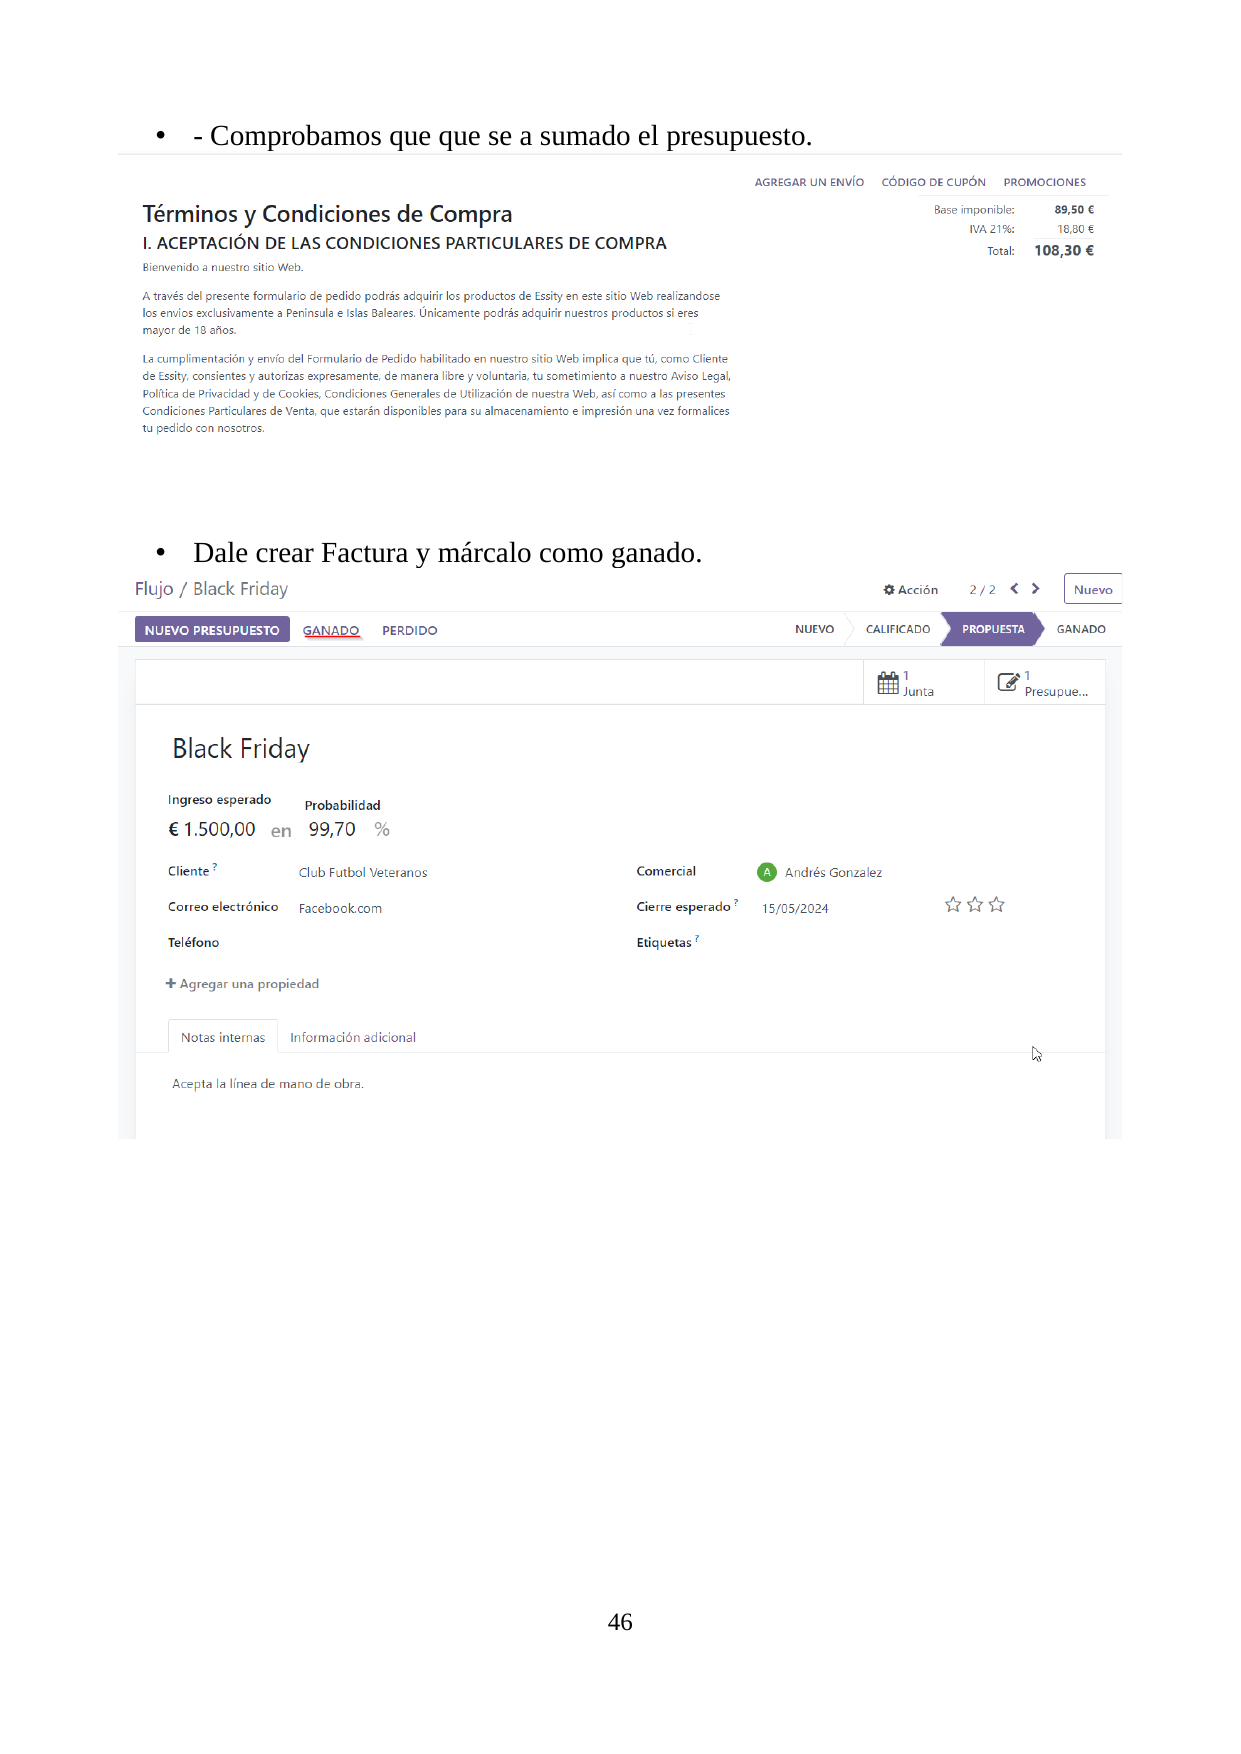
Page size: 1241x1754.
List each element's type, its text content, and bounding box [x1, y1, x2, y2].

list - Comprobamos que que se a sumado el presupuesto. [156, 118, 1122, 151]
picture [118, 151, 1123, 435]
picture [118, 568, 1123, 1139]
list Dale crear Factura y márcalo como ganado. [156, 535, 1122, 568]
